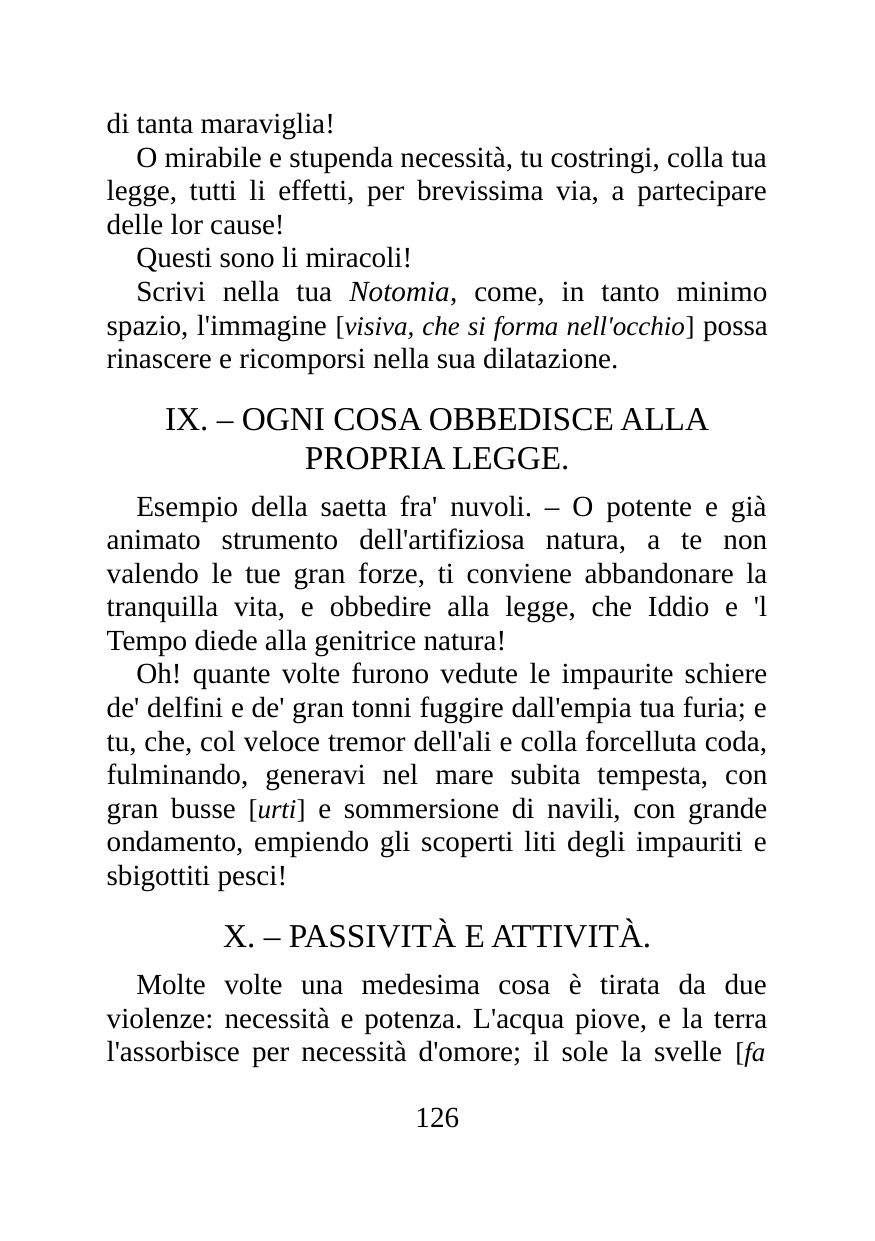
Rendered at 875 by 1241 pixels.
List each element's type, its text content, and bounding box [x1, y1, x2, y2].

text Molte volte una medesima cosa è tirata da due violenze: necessità e potenza. L'acqua piove, e la terra l'assorbisce per necessità d'omore; il sole la svelle [fa [106, 967, 768, 1068]
text Oh! quante volte furono vedute le impaurite schiere de' delfini e de' gran tonni fuggire dall'empia tua furia; e tu, che, col veloce tremor dell'ali e colla forcelluta coda, fulminando, generavi nel mare subita tempesta, con gran busse [urti] e sommersione di navili, con grande ondamento, empiendo gli scoperti liti degli impauriti e sbigottiti pesci! [106, 657, 768, 891]
subtitle IX. ‒ OGNI COSA OBBEDISCE ALLA PROPRIA LEGGE. [106, 400, 768, 476]
text Questi sono li miracoli! [106, 241, 768, 274]
subtitle X. ‒ PASSIVITÀ E ATTIVITÀ. [106, 916, 768, 955]
text Scrivi nella tua Notomia, come, in tanto minimo spazio, l'immagine [visiva, che si forma nell'occhio] possa rinascere e ricomporsi nella sua dilatazione. [106, 274, 768, 375]
text di tanta maraviglia! [106, 106, 768, 140]
text O mirabile e stupenda necessità, tu costringi, colla tua legge, tutti li effetti, per brevissima via, a partecipare delle lor cause! [106, 140, 768, 241]
text Esempio della saetta fra' nuvoli. ‒ O potente e già animato strumento dell'artifiziosa natura, a te non valendo le tue gran forze, ti conviene abbandonare la tranquilla vita, e obbedire alla legge, che Iddio e 'l Tempo diede alla genitrice natura! [106, 489, 768, 657]
